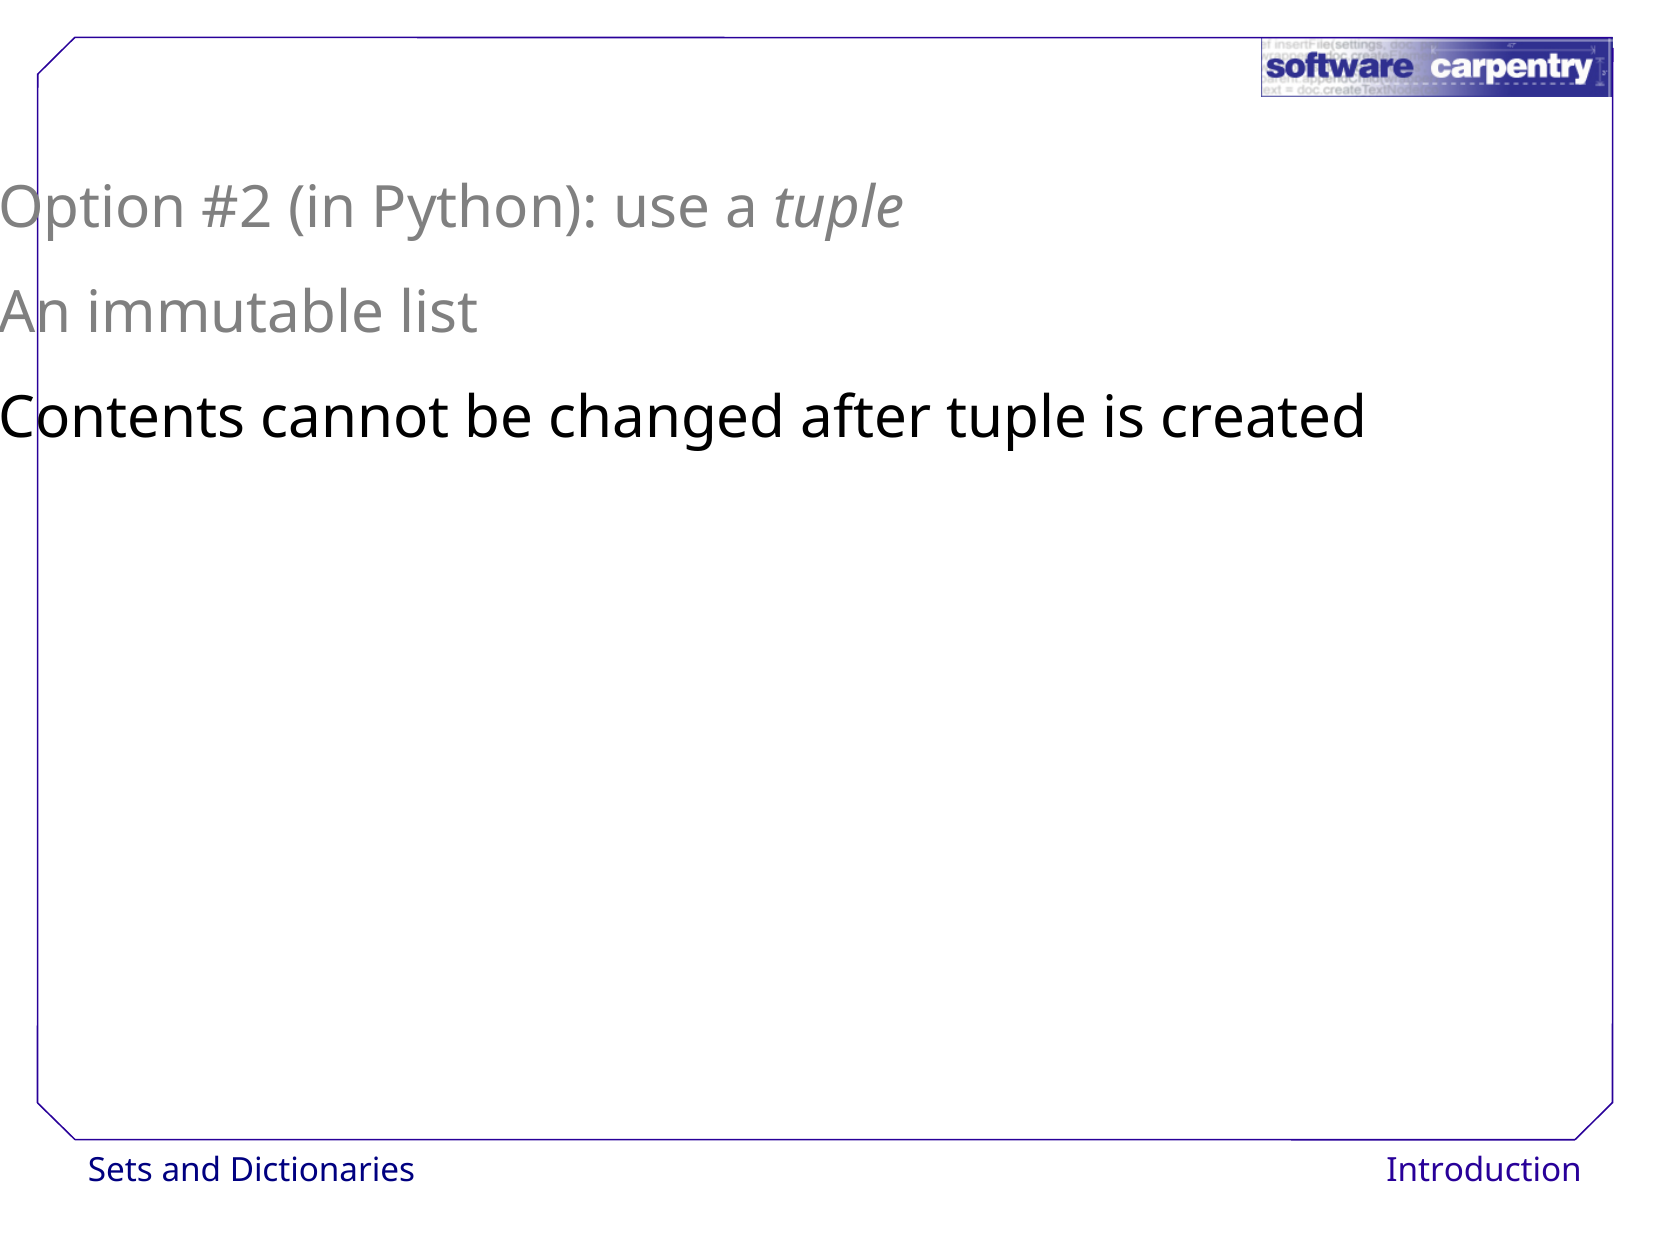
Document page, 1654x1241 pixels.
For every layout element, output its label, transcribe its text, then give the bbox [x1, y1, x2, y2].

text_box Option #2 (in Python): use a tuple An immutable list Contents cannot be changed after tuple is created [0, 126, 1533, 458]
picture [1261, 39, 1613, 97]
